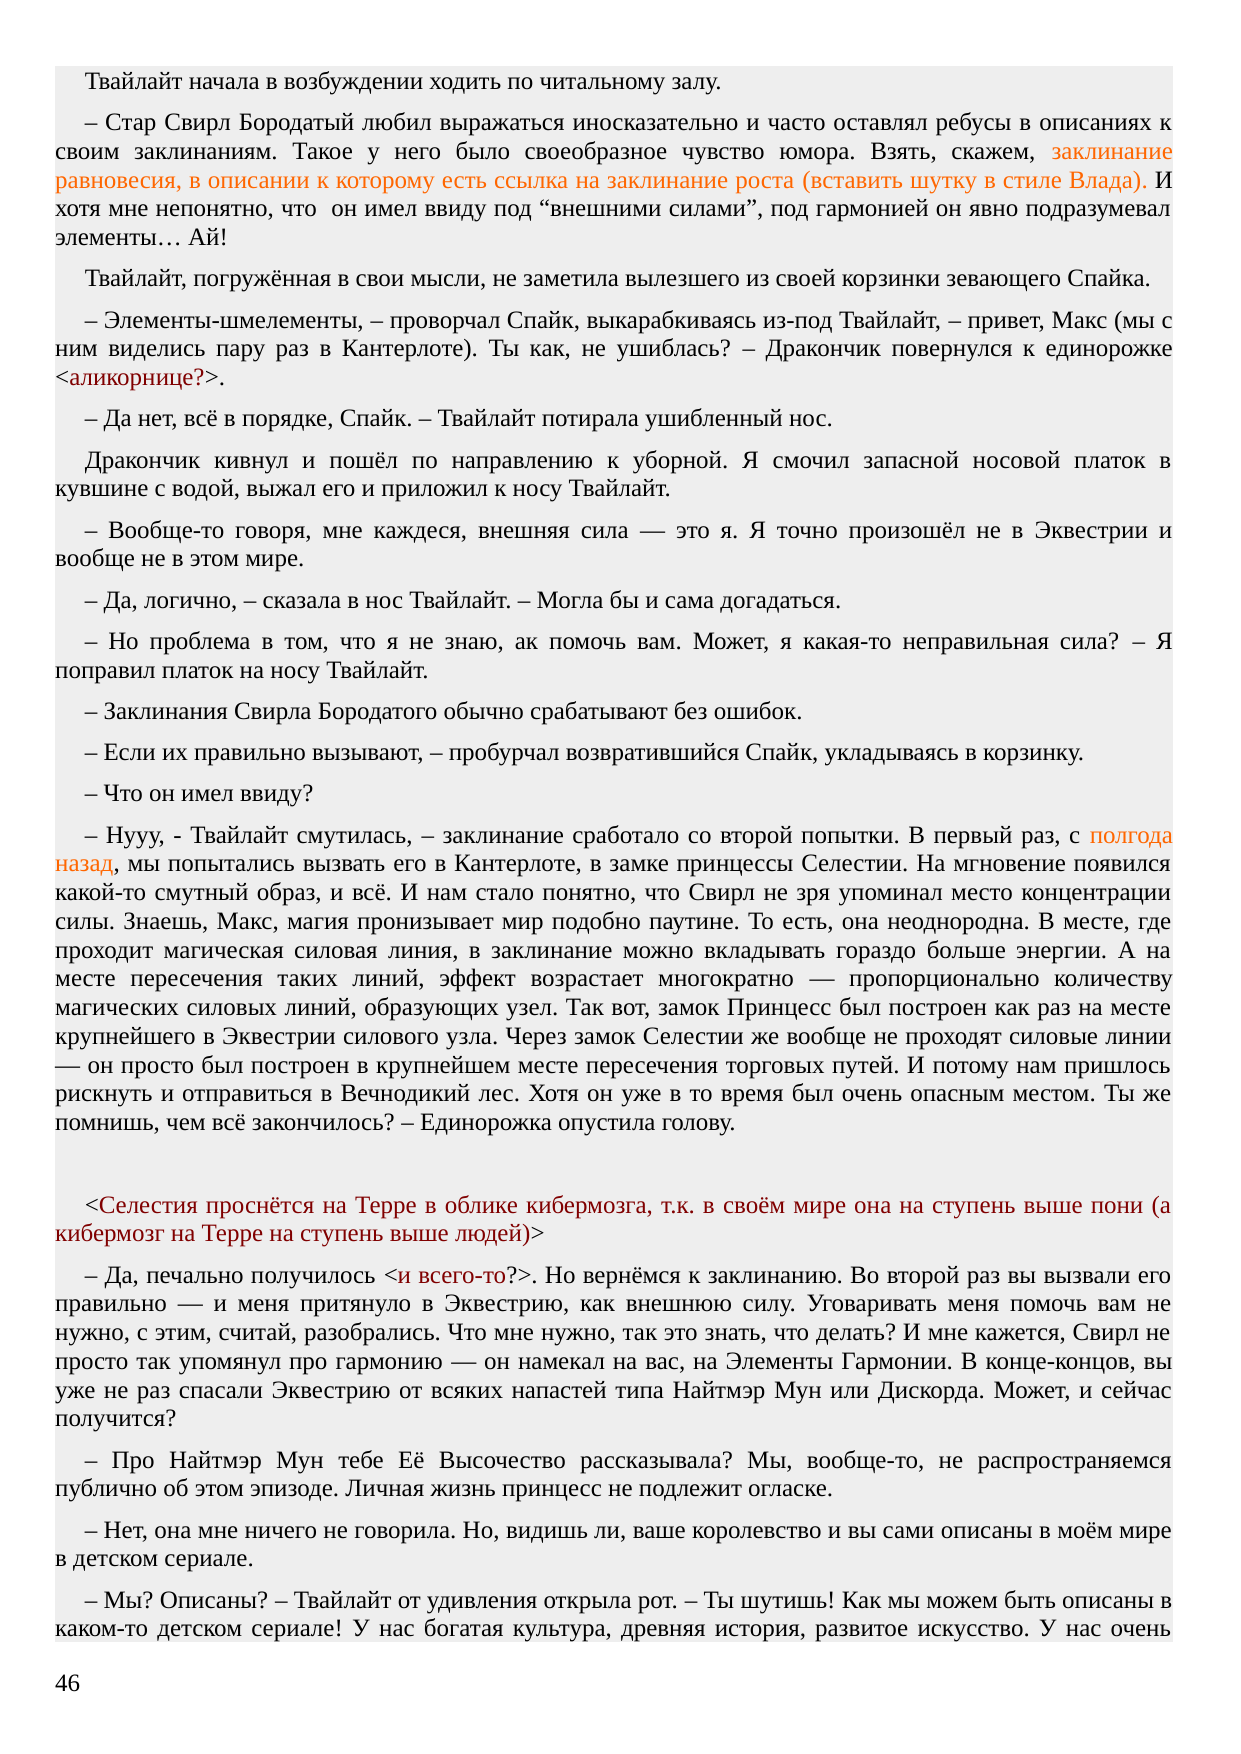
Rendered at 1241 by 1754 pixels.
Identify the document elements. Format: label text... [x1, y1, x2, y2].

text <Селестия проснётся на Терре в облике кибермозга, т.к. в своём мире она на ступень выше пони (а кибермозг на Терре на ступень выше людей)> [55, 1190, 1173, 1247]
text – Да нет, всё в порядке, Спайк. – Твайлайт потирала ушибленный нос. [55, 403, 1173, 432]
text – Если их правильно вызывают, – пробурчал возвратившийся Спайк, укладываясь в корзинку. [55, 737, 1173, 766]
text Дракончик кивнул и пошёл по направлению к уборной. Я смочил запасной носовой платок в кувшине с водой, выжал его и приложил к носу Твайлайт. [55, 445, 1173, 502]
text – Нет, она мне ничего не говорила. Но, видишь ли, ваше королевство и вы сами описаны в моём мире в детском сериале. [55, 1515, 1173, 1572]
text – Мы? Описаны? – Твайлайт от удивления открыла рот. – Ты шутишь! Как мы можем быть описаны в каком-то детском сериале! У нас богатая культура, древняя история, развитое искусство. У нас очень [55, 1585, 1173, 1642]
text – Но проблема в том, что я не знаю, ак помочь вам. Может, я какая-то неправильная сила? – Я поправил платок на носу Твайлайт. [55, 626, 1173, 683]
text – Вообще-то говоря, мне каждеся, внешняя сила — это я. Я точно произошёл не в Эквестрии и вообще не в этом мире. [55, 515, 1173, 572]
text – Нууу, - Твайлайт смутилась, – заклинание сработало со второй попытки. В первый раз, с полгода назад, мы попытались вызвать его в Кантерлоте, в замке принцессы Селестии. На мгновение появился какой-то смутный образ, и всё. И нам стало понятно, что Свирл не зря упоминал место концентрации силы. Знаешь, Макс, магия пронизывает мир подобно паутине. То есть, она неоднородна. В месте, где проходит магическая силовая линия, в заклинание можно вкладывать гораздо больше энергии. А на месте пересечения таких линий, эффект возрастает многократно — пропорционально количеству магических силовых линий, образующих узел. Так вот, замок Принцесс был построен как раз на месте крупнейшего в Эквестрии силового узла. Через замок Селестии же вообще не проходят силовые линии — он просто был построен в крупнейшем месте пересечения торговых путей. И потому нам пришлось рискнуть и отправиться в Вечнодикий лес. Хотя он уже в то время был очень опасным местом. Ты же помнишь, чем всё закончилось? – Единорожка опустила голову. [55, 820, 1173, 1136]
text – Да, печально получилось <и всего-то?>. Но вернёмся к заклинанию. Во второй раз вы вызвали его правильно — и меня притянуло в Эквестрию, как внешнюю силу. Уговаривать меня помочь вам не нужно, с этим, считай, разобрались. Что мне нужно, так это знать, что делать? И мне кажется, Свирл не просто так упомянул про гармонию — он намекал на вас, на Элементы Гармонии. В конце-концов, вы уже не раз спасали Эквестрию от всяких напастей типа Найтмэр Мун или Дискорда. Может, и сейчас получится? [55, 1260, 1173, 1432]
text – Что он имел ввиду? [55, 778, 1173, 807]
text – Да, логично, – сказала в нос Твайлайт. – Могла бы и сама догадаться. [55, 585, 1173, 613]
text Твайлайт начала в возбуждении ходить по читальному залу. [55, 66, 1173, 95]
text – Стар Свирл Бородатый любил выражаться иносказательно и часто оставлял ребусы в описаниях к своим заклинаниям. Такое у него было своеобразное чувство юмора. Взять, скажем, заклинание равновесия, в описании к которому есть ссылка на заклинание роста (вставить шутку в стиле Влада). И хотя мне непонятно, что он имел ввиду под “внешними силами”, под гармонией он явно подразумевал элементы… Ай! [55, 107, 1173, 251]
text – Про Найтмэр Мун тебе Её Высочество рассказывала? Мы, вообще-то, не распространяемся публично об этом эпизоде. Личная жизнь принцесс не подлежит огласке. [55, 1445, 1173, 1502]
text – Заклинания Свирла Бородатого обычно срабатывают без ошибок. [55, 696, 1173, 725]
text Твайлайт, погружённая в свои мысли, не заметила вылезшего из своей корзинки зевающего Спайка. [55, 263, 1173, 292]
text – Элементы-шмелементы, – проворчал Спайк, выкарабкиваясь из-под Твайлайт, – привет, Макс (мы с ним виделись пару раз в Кантерлоте). Ты как, не ушиблась? – Дракончик повернулся к единорожке <аликорнице?>. [55, 305, 1173, 391]
